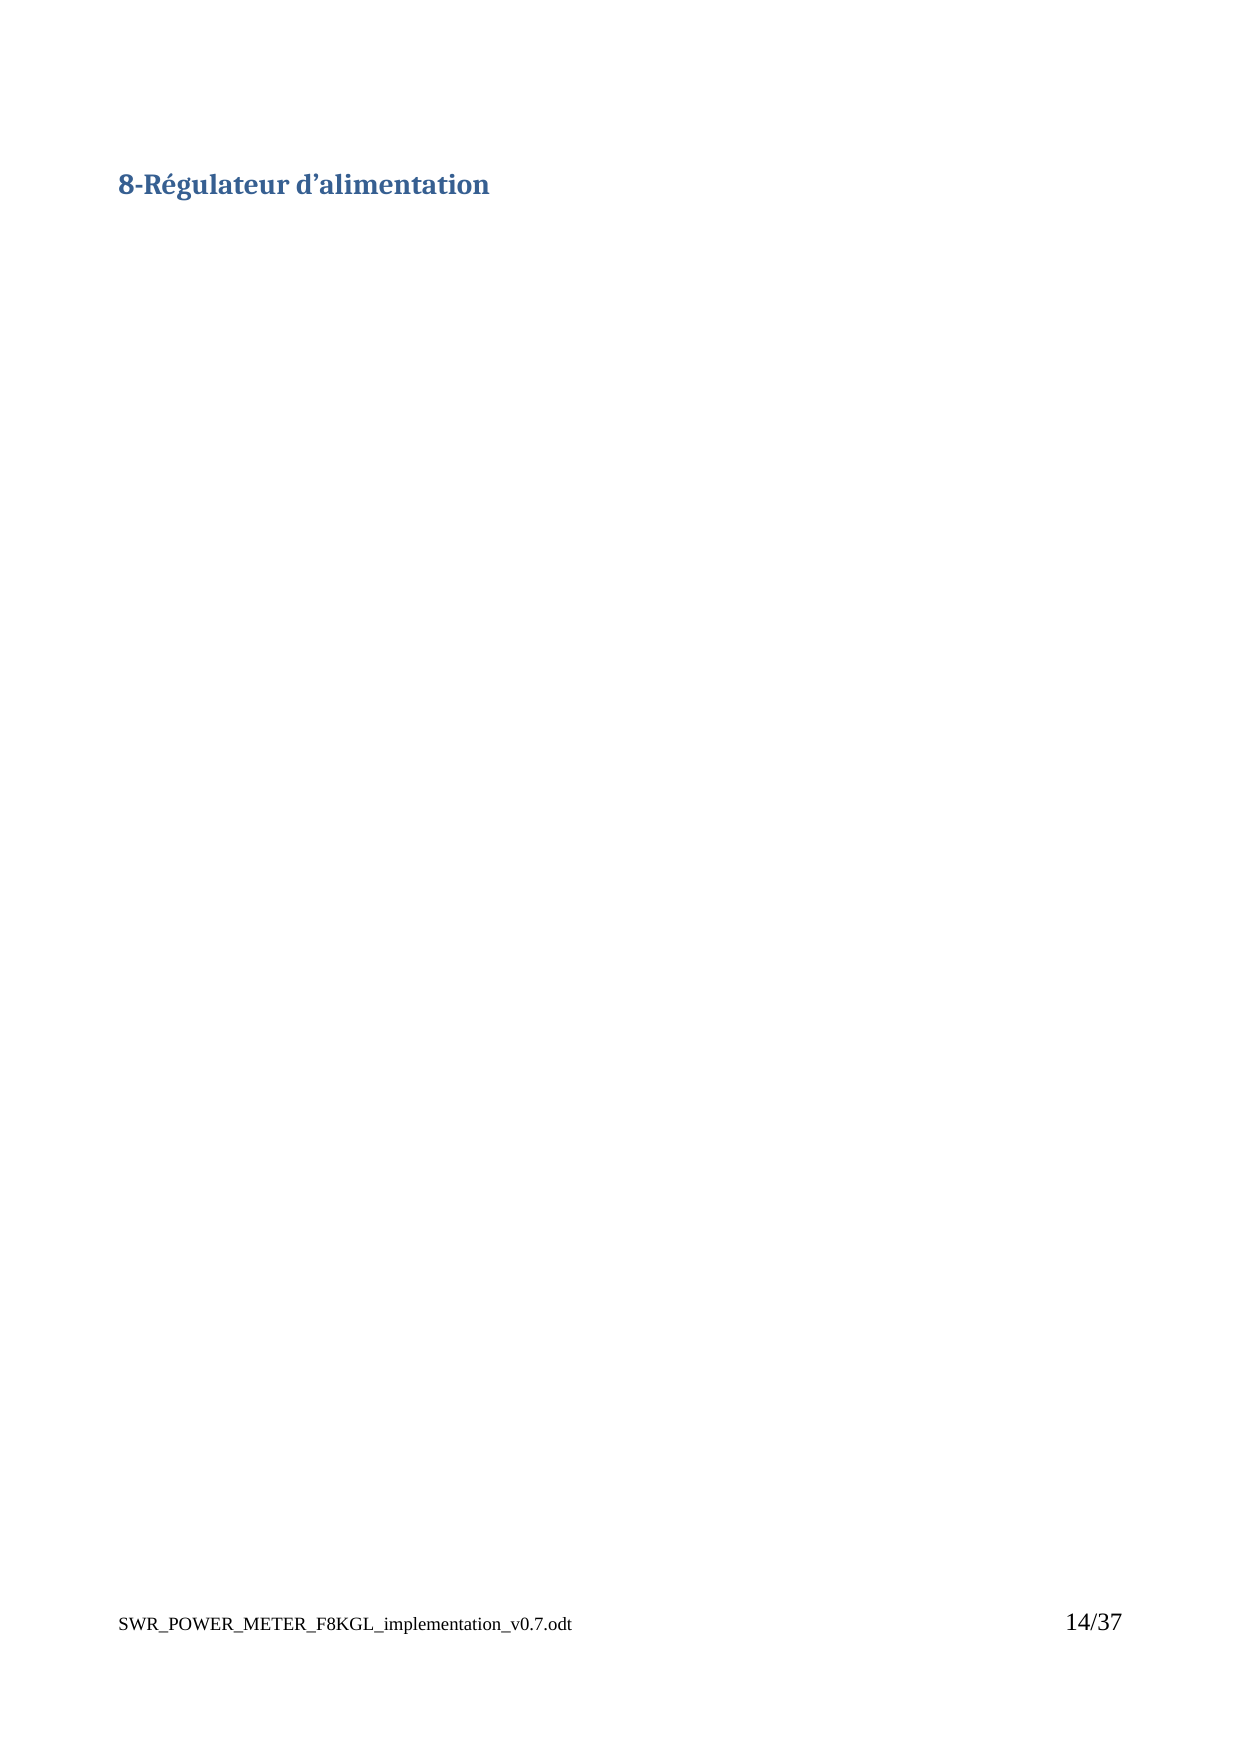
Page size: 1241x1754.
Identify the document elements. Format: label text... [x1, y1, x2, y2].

subtitle 8-Régulateur d’alimentation [118, 168, 1122, 202]
